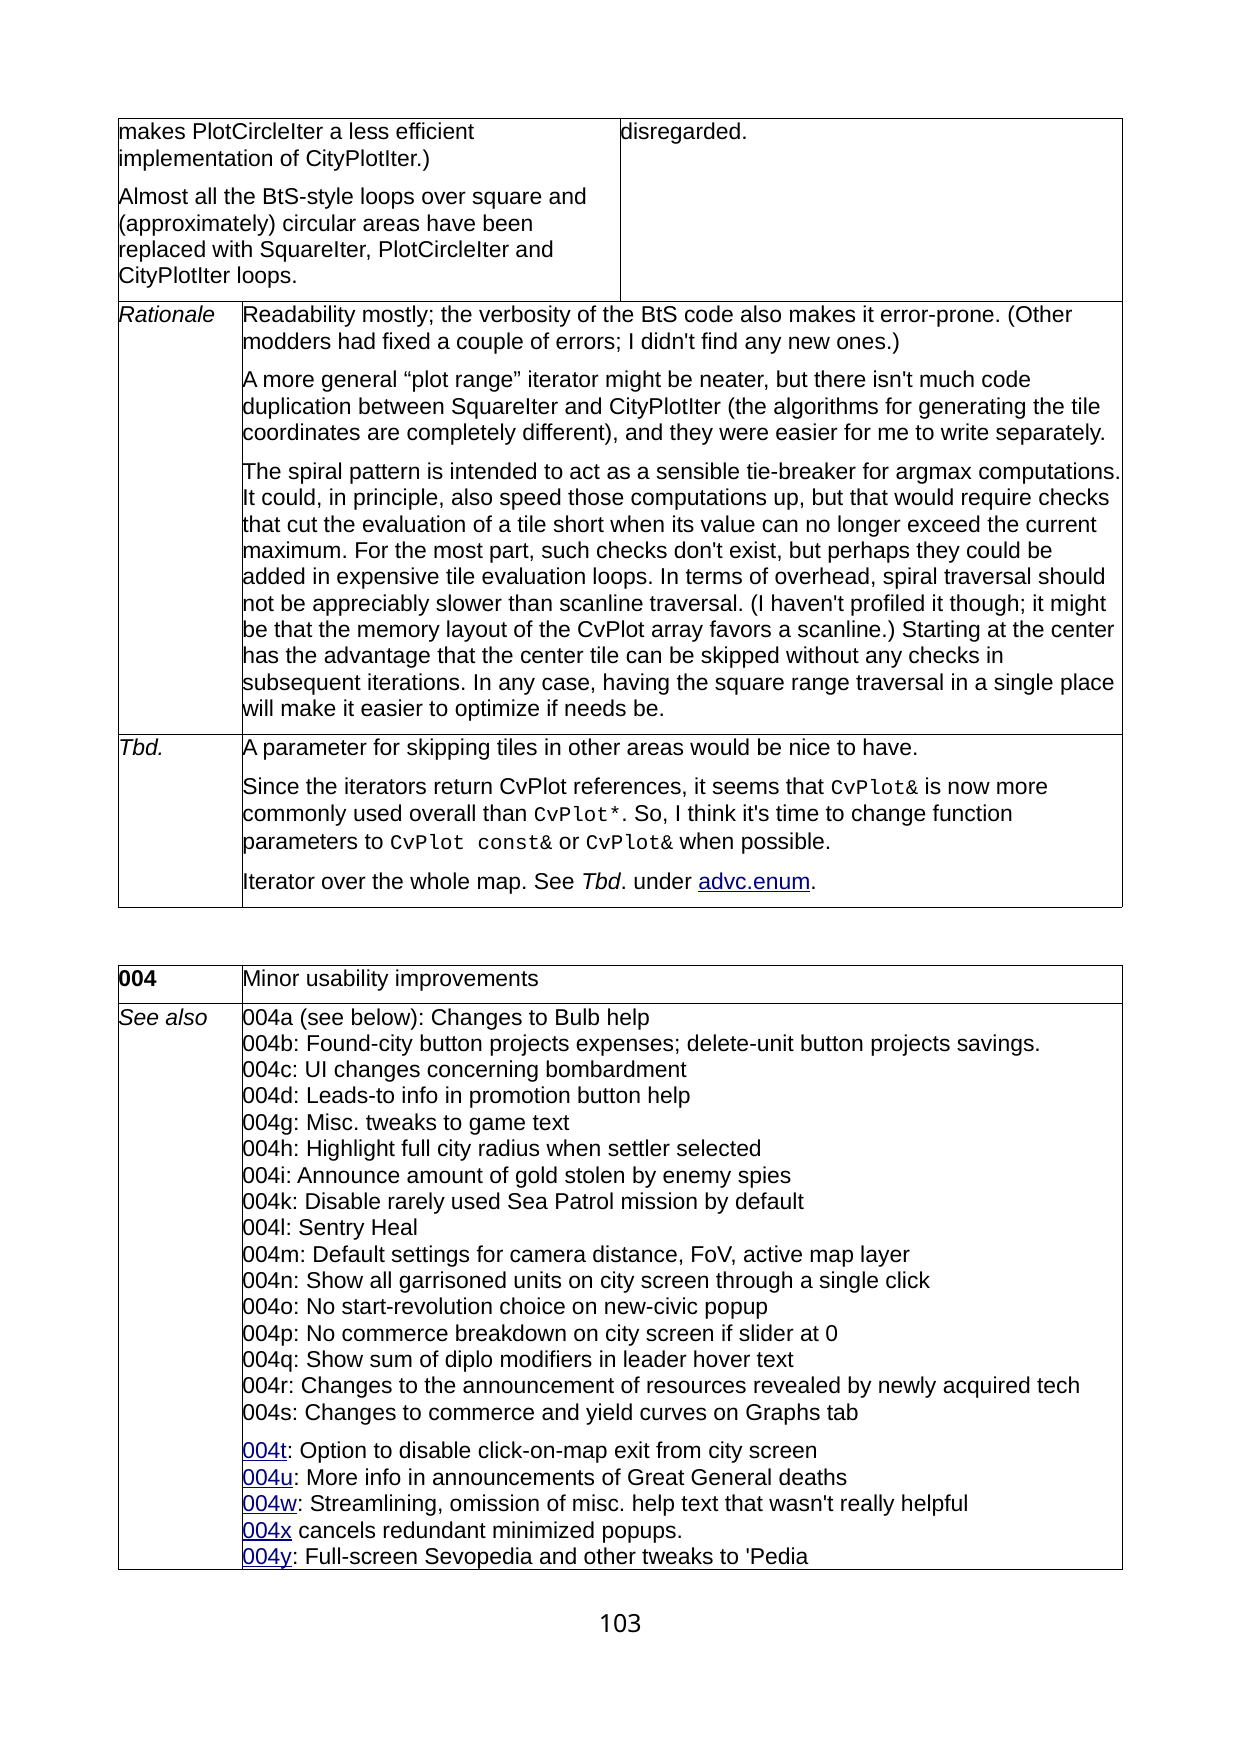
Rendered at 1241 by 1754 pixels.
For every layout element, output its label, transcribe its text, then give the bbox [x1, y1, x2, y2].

table_cell Rationale [119, 302, 242, 734]
table_cell makes PlotCircleIter a less efficient implementation of CityPlotIter.) Almost all the BtS-style loops over square and (approximately) circular areas have been replaced with SquareIter, PlotCircleIter and CityPlotIter loops. [119, 119, 620, 301]
table_cell Readability mostly; the verbosity of the BtS code also makes it error-prone. (Other modders had fixed a couple of errors; I didn't find any new ones.) A more general “plot range” iterator might be neater, but there isn't much code duplication between SquareIter and CityPlotIter (the algorithms for generating the tile coordinates are completely different), and they were easier for me to write separately. The spiral pattern is intended to act as a sensible tie-breaker for argmax computations. It could, in principle, also speed those computations up, but that would require checks that cut the evaluation of a tile short when its value can no longer exceed the current maximum. For the most part, such checks don't exist, but perhaps they could be added in expensive tile evaluation loops. In terms of overhead, spiral traversal should not be appreciably slower than scanline traversal. (I haven't profiled it though; it might be that the memory layout of the CvPlot array favors a scanline.) Starting at the center has the advantage that the center tile can be skipped without any checks in subsequent iterations. In any case, having the square range traversal in a single place will make it easier to optimize if needs be. [243, 302, 1122, 734]
table_cell See also [119, 1004, 242, 1569]
table_header Minor usability improvements [243, 966, 1122, 1003]
table_header 004 [119, 966, 242, 1003]
table_cell Tbd. [119, 735, 242, 907]
table_cell A parameter for skipping tiles in other areas would be nice to have. Since the iterators return CvPlot references, it seems that CvPlot& is now more commonly used overall than CvPlot*. So, I think it's time to change function parameters to CvPlot const& or CvPlot& when possible. Iterator over the whole map. See Tbd. under advc.enum. [243, 735, 1122, 907]
table_cell disregarded. [621, 119, 1122, 301]
table_cell 004a (see below): Changes to Bulb help 004b: Found-city button projects expenses; delete-unit button projects savings. 004c: UI changes concerning bombardment 004d: Leads-to info in promotion button help 004g: Misc. tweaks to game text 004h: Highlight full city radius when settler selected 004i: Announce amount of gold stolen by enemy spies 004k: Disable rarely used Sea Patrol mission by default 004l: Sentry Heal 004m: Default settings for camera distance, FoV, active map layer 004n: Show all garrisoned units on city screen through a single click 004o: No start-revolution choice on new-civic popup 004p: No commerce breakdown on city screen if slider at 0 004q: Show sum of diplo modifiers in leader hover text 004r: Changes to the announcement of resources revealed by newly acquired tech 004s: Changes to commerce and yield curves on Graphs tab 004t: Option to disable click-on-map exit from city screen 004u: More info in announcements of Great General deaths 004w: Streamlining, omission of misc. help text that wasn't really helpful 004x cancels redundant minimized popups. 004y: Full-screen Sevopedia and other tweaks to 'Pedia [243, 1004, 1122, 1569]
